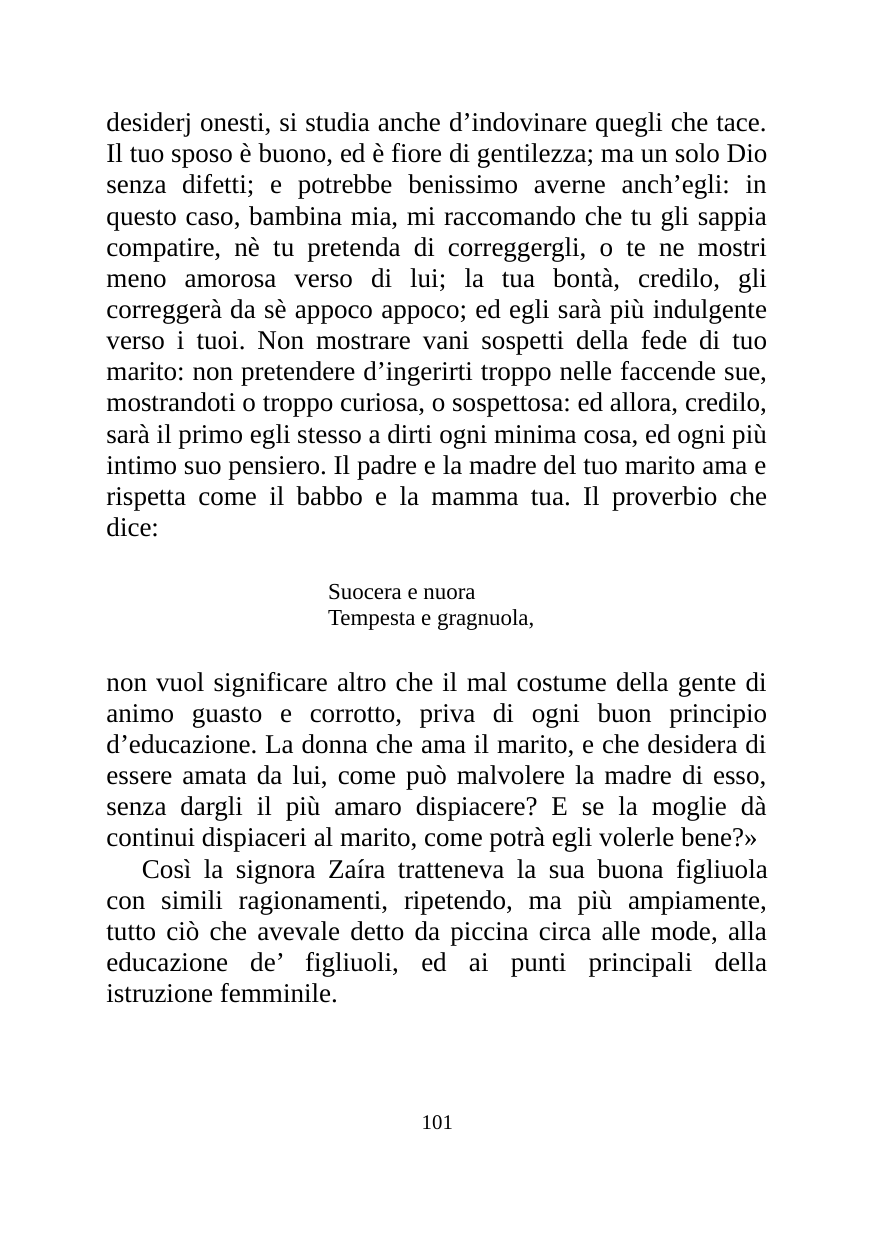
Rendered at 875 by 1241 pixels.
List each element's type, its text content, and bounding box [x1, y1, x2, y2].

text Così la signora Zaíra tratteneva la sua buona figliuola con simili ragionamenti, ripetendo, ma più ampiamente, tutto ciò che avevale detto da piccina circa alle mode, alla educazione de’ figliuoli, ed ai punti principali della istruzione femminile. [106, 853, 768, 1008]
text Suocera e nuora [328, 578, 768, 604]
text non vuol significare altro che il mal costume della gente di animo guasto e corrotto, priva di ogni buon principio d’educazione. La donna che ama il marito, e che desidera di essere amata da lui, come può malvolere la madre di esso, senza dargli il più amaro dispiacere? E se la moglie dà continui dispiaceri al marito, come potrà egli volerle bene?» [106, 666, 768, 853]
text Tempesta e gragnuola, [328, 604, 768, 630]
text desiderj onesti, si studia anche d’indovinare quegli che tace. Il tuo sposo è buono, ed è fiore di gentilezza; ma un solo Dio senza difetti; e potrebbe benissimo averne anch’egli: in questo caso, bambina mia, mi raccomando che tu gli sappia compatire, nè tu pretenda di correggergli, o te ne mostri meno amorosa verso di lui; la tua bontà, credilo, gli correggerà da sè appoco appoco; ed egli sarà più indulgente verso i tuoi. Non mostrare vani sospetti della fede di tuo marito: non pretendere d’ingerirti troppo nelle faccende sue, mostrandoti o troppo curiosa, o sospettosa: ed allora, credilo, sarà il primo egli stesso a dirti ogni minima cosa, ed ogni più intimo suo pensiero. Il padre e la madre del tuo marito ama e rispetta come il babbo e la mamma tua. Il proverbio che dice: [106, 106, 768, 542]
